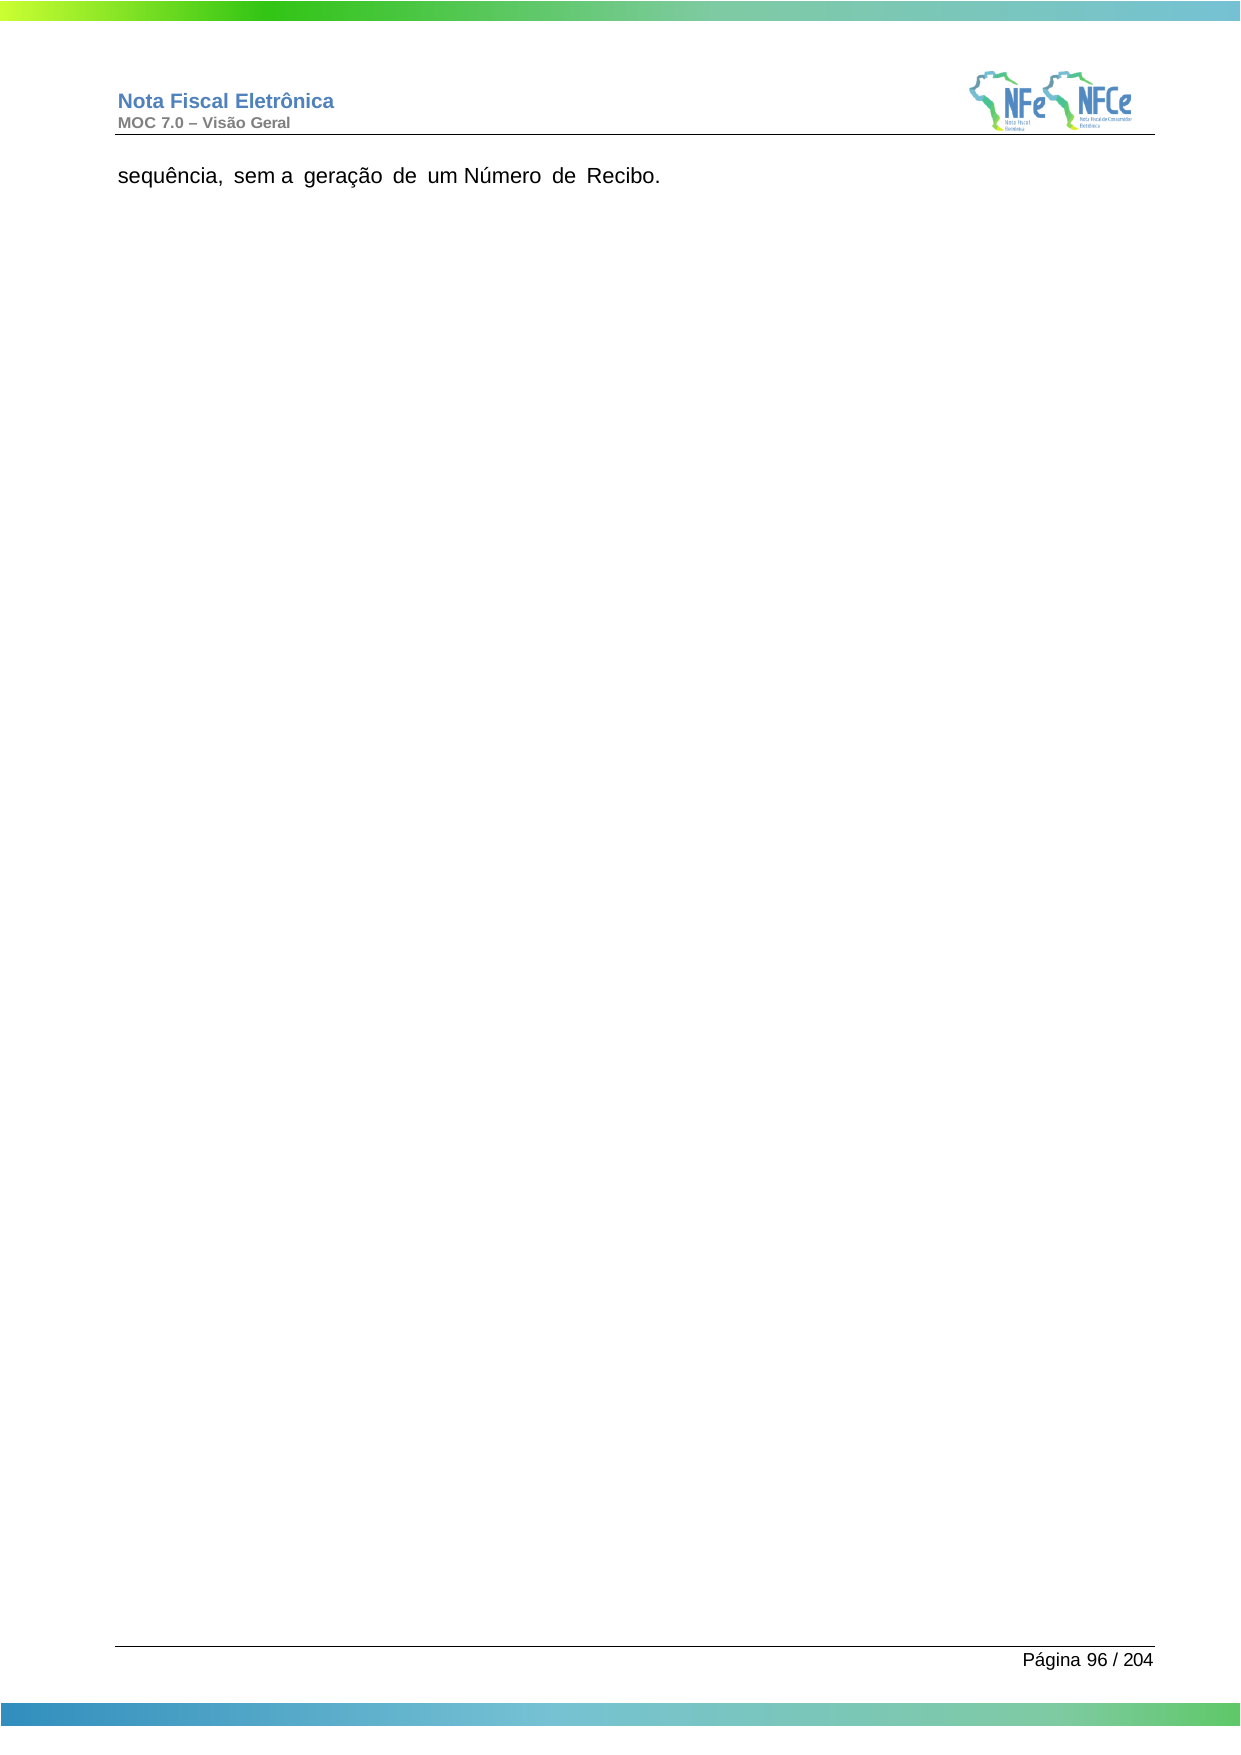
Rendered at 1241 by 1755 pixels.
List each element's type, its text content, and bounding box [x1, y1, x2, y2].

text sequência, sem a geração de um Número de Recibo. [118, 163, 1199, 188]
